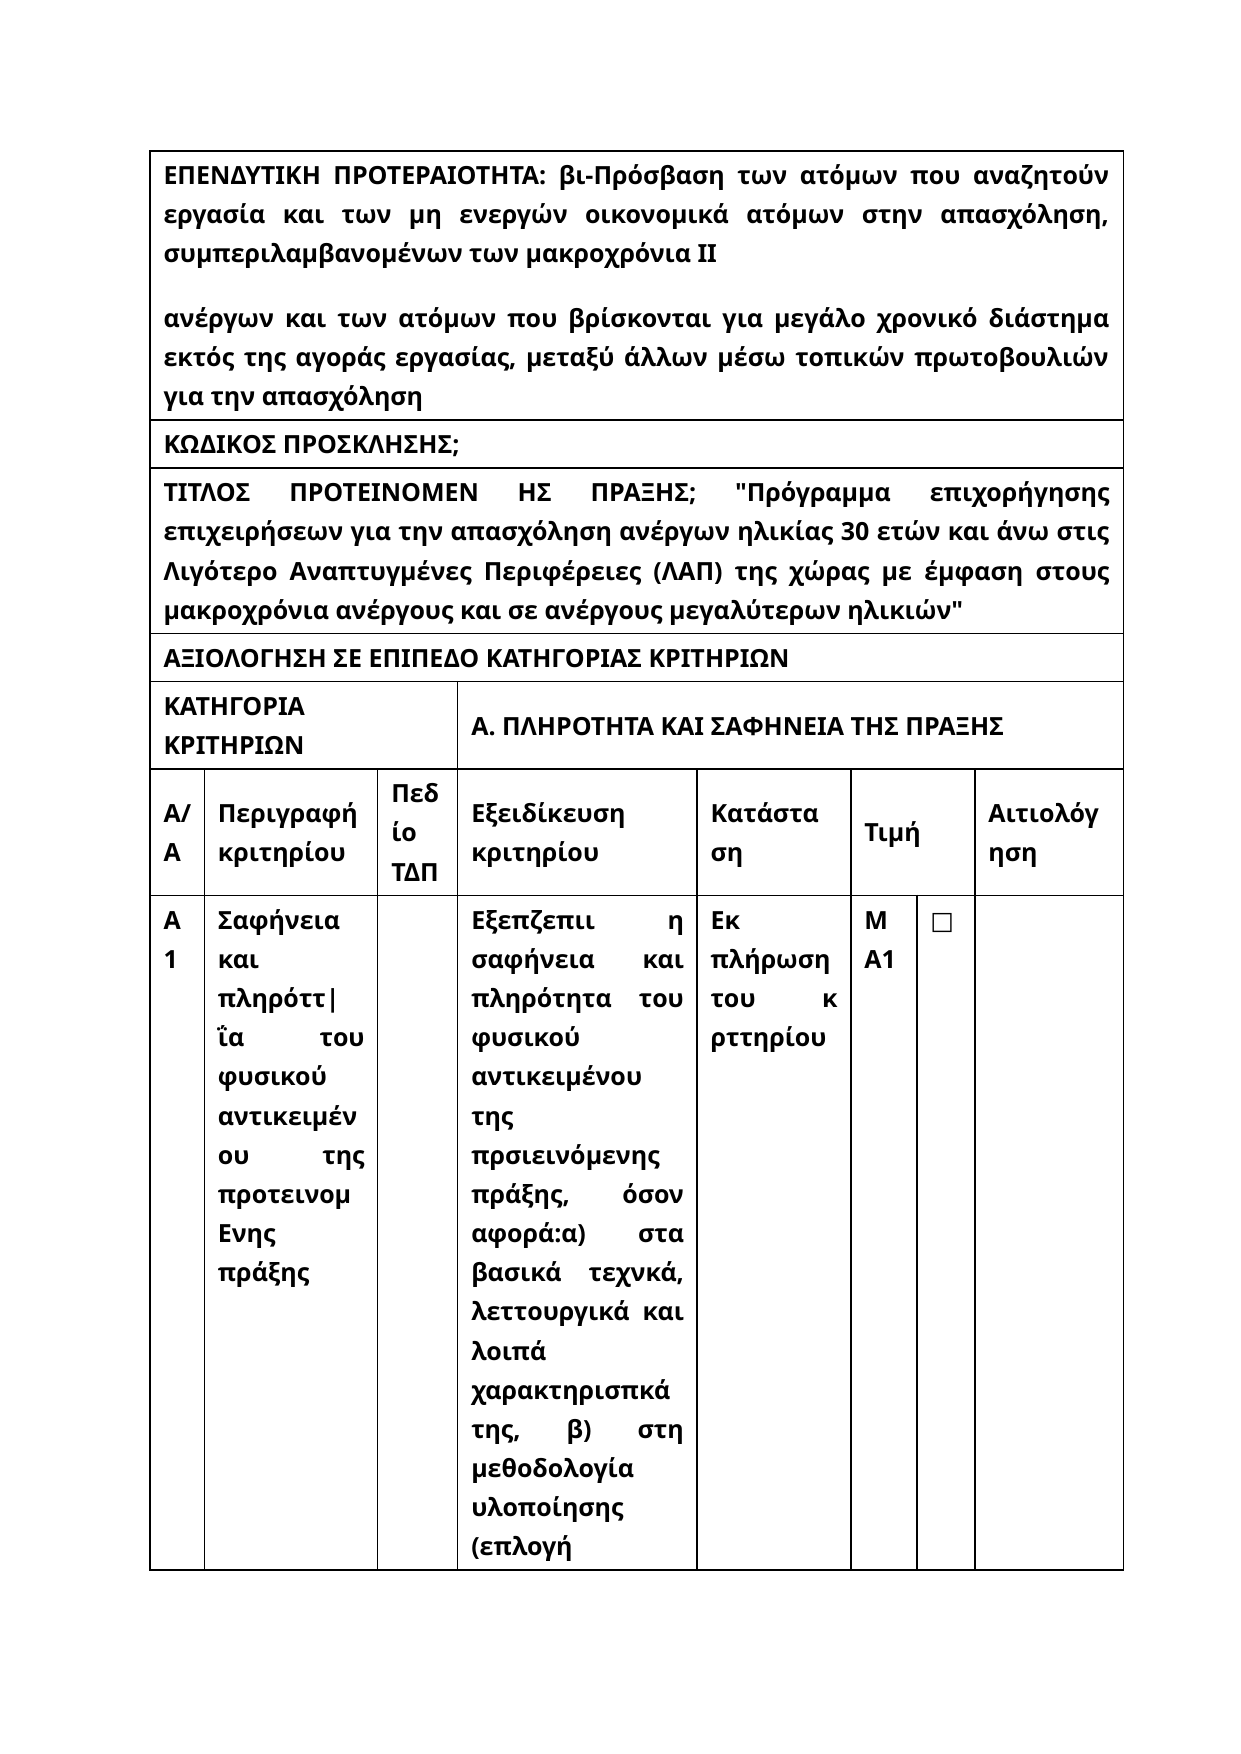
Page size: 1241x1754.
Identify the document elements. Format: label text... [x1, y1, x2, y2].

table_cell ΚΩΔΙΚΟΣ ΠΡΟΣΚΛΗΣΗΣ; [151, 421, 1123, 467]
table_cell ΕΠΕΝΔΥΤΙΚΗ ΠΡΟΤΕΡΑΙΟΤΗΤΑ: βι-Πρόσβαση των ατόμων που αναζητούν εργασία και των μη ενεργών οικονομικά ατόμων στην απασχόληση, συμπεριλαμβανομένων των μακροχρόνια II ανέργων και των ατόμων που βρίσκονται για μεγάλο χρονικό διάστημα εκτός της αγοράς εργασίας, μεταξύ άλλων μέσω τοπικών πρωτοβουλιών για την απασχόληση [151, 152, 1123, 419]
table_cell [378, 896, 457, 1569]
table_cell Εξεπζεπιι η σαφήνεια και πληρότητα του φυσικού αντικειμένου της πρσιεινόμενης πράξης, όσον αφορά:α) στα βασικά τεχνκά, λεττουργικά και λοιπά χαρακτηρισπκά της, β) στη μεθοδολογία υλοποίησης (επλογή [458, 896, 696, 1569]
table_cell Αιτιολόγηση [976, 770, 1123, 894]
table_cell ΚΑΤΗΓΟΡΙΑ ΚΡΙΤΗΡΙΩΝ [151, 682, 457, 768]
table_cell Κατάστα ση [698, 770, 850, 894]
table_cell □ [918, 896, 974, 1569]
table_cell Σαφήνεια και πληρόττ|ΐα του φυσικού αντικειμένου της προτεινομΕνης πράξης [205, 896, 377, 1569]
table_cell Περιγραφή κριτηρίου [205, 770, 377, 894]
table_cell [976, 896, 1123, 1569]
table_cell MA1 [852, 896, 916, 1569]
table_cell Εξειδίκευση κριτηρίου [458, 770, 696, 894]
table_cell Τιμή [852, 770, 974, 894]
table_cell Πεδίο ΤΔΠ [378, 770, 457, 894]
table_cell Α/Α [151, 770, 204, 894]
table_cell Α1 [151, 896, 204, 1569]
table_cell Α. ΠΛΗΡΟΤΗΤΑ ΚΑΙ ΣΑΦΗΝΕΙΑ ΤΗΣ ΠΡΑΞΗΣ [458, 682, 1123, 768]
table_cell Εκ πλήρωση του κ ρττηρίου [698, 896, 850, 1569]
table_cell ΑΞΙΟΛΟΓΗΣΗ ΣΕ ΕΠΙΠΕΔΟ ΚΑΤΗΓΟΡΙΑΣ ΚΡΙΤΗΡΙΩΝ [151, 634, 1123, 681]
table_cell ΤΙΤΛΟΣ ΠΡΟΤΕΙΝΟΜΕΝ ΗΣ ΠΡΑΞΗΣ; "Πρόγραμμα επιχορήγησης επιχειρήσεων για την απασχόληση ανέργων ηλικίας 30 ετών και άνω στις Λιγότερο Αναπτυγμένες Περιφέρειες (ΛΑΠ) της χώρας με έμφαση στους μακροχρόνια ανέργους και σε ανέργους μεγαλύτερων ηλικιών" [151, 469, 1123, 633]
